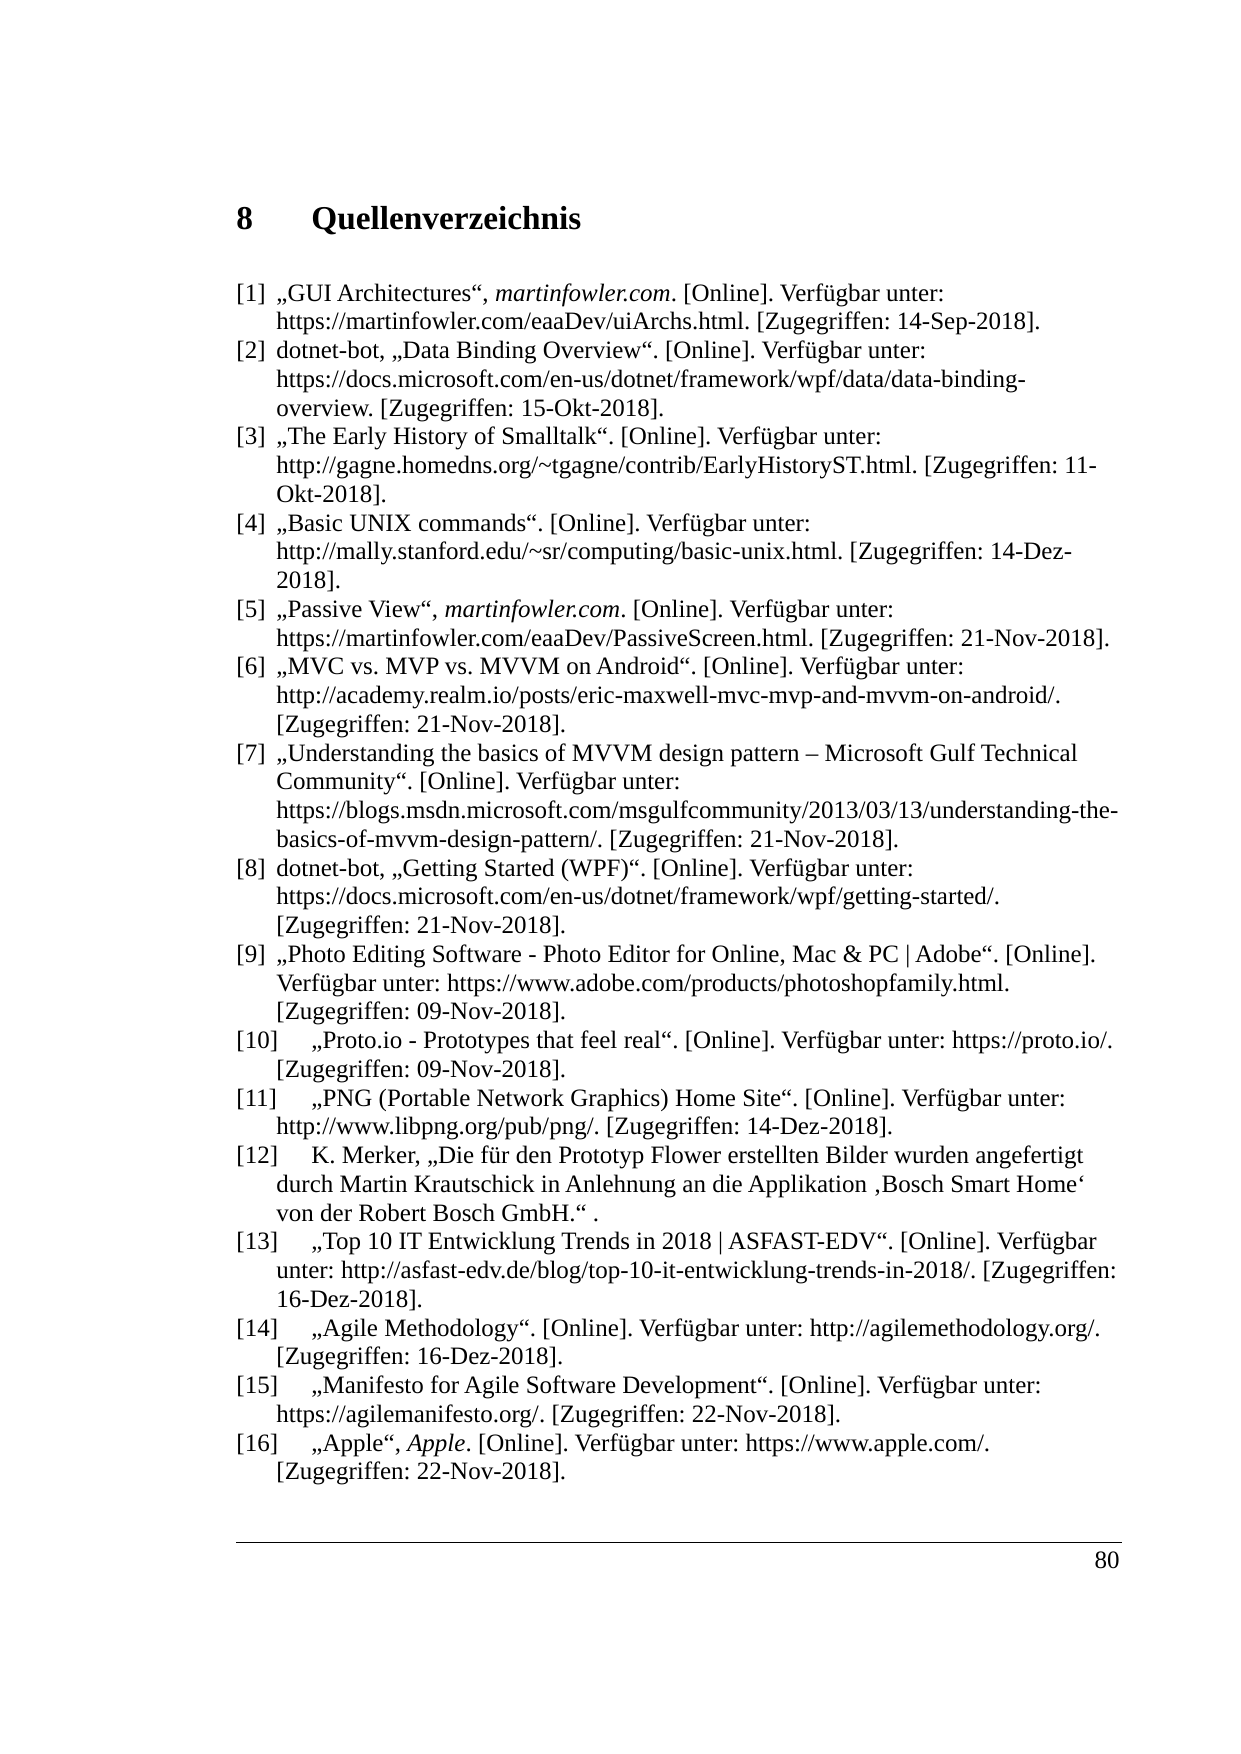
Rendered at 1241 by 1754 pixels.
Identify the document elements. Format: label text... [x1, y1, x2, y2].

text [3] „The Early History of Smalltalk“. [Online]. Verfügbar unter: http://gagne.homedns.org/~tgagne/contrib/EarlyHistoryST.html. [Zugegriffen: 11-Okt-2018]. [236, 421, 1122, 508]
text [8] dotnet-bot, „Getting Started (WPF)“. [Online]. Verfügbar unter: https://docs.microsoft.com/en-us/dotnet/framework/wpf/getting-started/. [Zugegriffen: 21-Nov-2018]. [236, 853, 1122, 939]
text [9] „Photo Editing Software - Photo Editor for Online, Mac & PC | Adobe“. [Online]. Verfügbar unter: https://www.adobe.com/products/photoshopfamily.html. [Zugegriffen: 09-Nov-2018]. [236, 939, 1122, 1025]
text [14] „Agile Methodology“. [Online]. Verfügbar unter: http://agilemethodology.org/. [Zugegriffen: 16-Dez-2018]. [236, 1313, 1122, 1370]
text [10] „Proto.io - Prototypes that feel real“. [Online]. Verfügbar unter: https://proto.io/. [Zugegriffen: 09-Nov-2018]. [236, 1025, 1122, 1083]
text [15] „Manifesto for Agile Software Development“. [Online]. Verfügbar unter: https://agilemanifesto.org/. [Zugegriffen: 22-Nov-2018]. [236, 1370, 1122, 1428]
text [16] „Apple“, Apple. [Online]. Verfügbar unter: https://www.apple.com/. [Zugegriffen: 22-Nov-2018]. [236, 1428, 1122, 1485]
text [5] „Passive View“, martinfowler.com. [Online]. Verfügbar unter: https://martinfowler.com/eaaDev/PassiveScreen.html. [Zugegriffen: 21-Nov-2018]. [236, 594, 1122, 651]
text [11] „PNG (Portable Network Graphics) Home Site“. [Online]. Verfügbar unter: http://www.libpng.org/pub/png/. [Zugegriffen: 14-Dez-2018]. [236, 1083, 1122, 1140]
text [13] „Top 10 IT Entwicklung Trends in 2018 | ASFAST-EDV“. [Online]. Verfügbar unter: http://asfast-edv.de/blog/top-10-it-entwicklung-trends-in-2018/. [Zugegriffen: 16-Dez-2018]. [236, 1226, 1122, 1313]
text [7] „Understanding the basics of MVVM design pattern – Microsoft Gulf Technical Community“. [Online]. Verfügbar unter: https://blogs.msdn.microsoft.com/msgulfcommunity/2013/03/13/understanding-the-basics-of-mvvm-design-pattern/. [Zugegriffen: 21-Nov-2018]. [236, 738, 1122, 853]
text [2] dotnet-bot, „Data Binding Overview“. [Online]. Verfügbar unter: https://docs.microsoft.com/en-us/dotnet/framework/wpf/data/data-binding-overview. [Zugegriffen: 15-Okt-2018]. [236, 335, 1122, 421]
text [4] „Basic UNIX commands“. [Online]. Verfügbar unter: http://mally.stanford.edu/~sr/computing/basic-unix.html. [Zugegriffen: 14-Dez-2018]. [236, 508, 1122, 594]
text [6] „MVC vs. MVP vs. MVVM on Android“. [Online]. Verfügbar unter: http://academy.realm.io/posts/eric-maxwell-mvc-mvp-and-mvvm-on-android/. [Zugegriffen: 21-Nov-2018]. [236, 651, 1122, 738]
text [12] K. Merker, „Die für den Prototyp Flower erstellten Bilder wurden angefertigt durch Martin Krautschick in Anlehnung an die Applikation ‚Bosch Smart Home‘ von der Robert Bosch GmbH.“ . [236, 1140, 1122, 1226]
text [1] „GUI Architectures“, martinfowler.com. [Online]. Verfügbar unter: https://martinfowler.com/eaaDev/uiArchs.html. [Zugegriffen: 14-Sep-2018]. [236, 278, 1122, 335]
subtitle Quellenverzeichnis [236, 198, 1122, 236]
